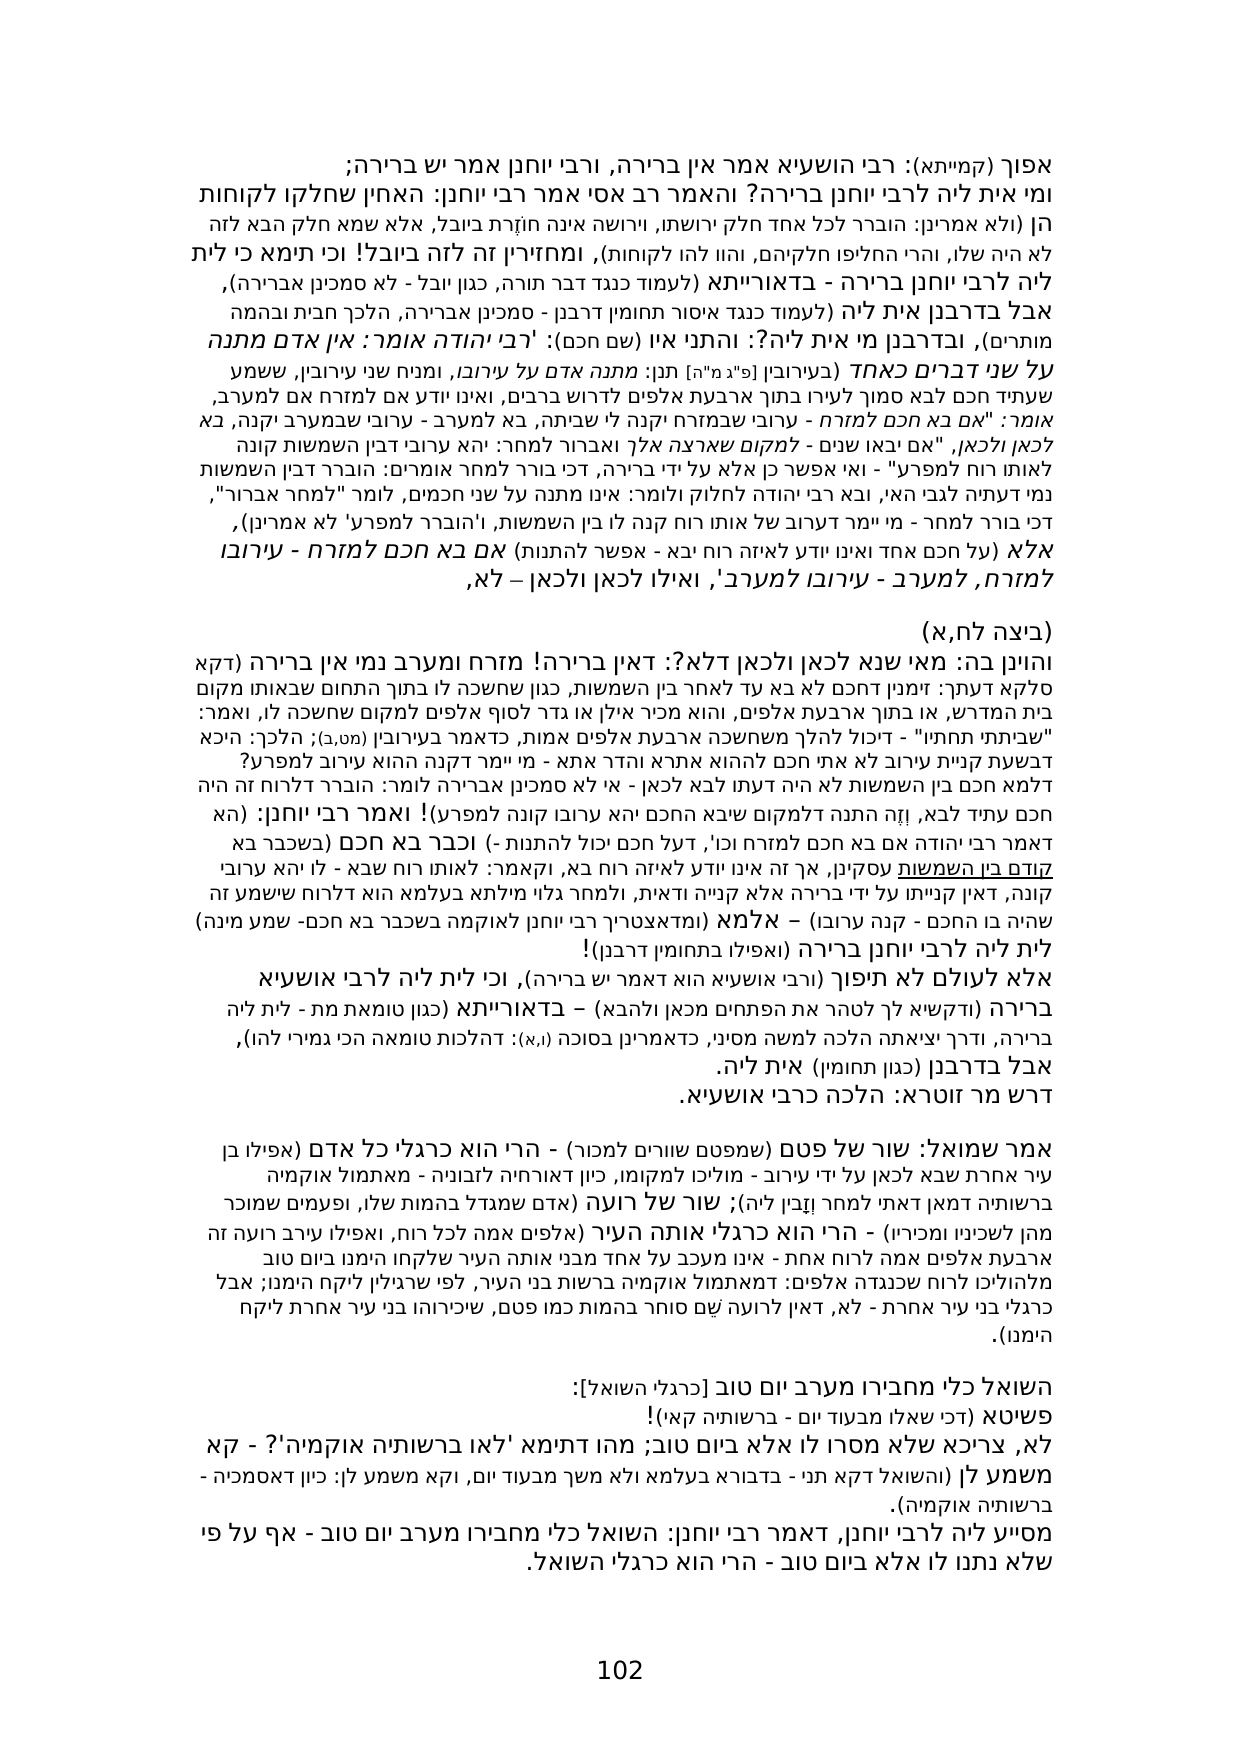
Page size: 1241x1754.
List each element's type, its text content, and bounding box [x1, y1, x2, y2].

text פשיטא (דכי שאלו מבעוד יום - ברשותיה קאי)! [187, 1401, 1053, 1431]
text מסייע ליה לרבי יוחנן, דאמר רבי יוחנן: השואל כלי מחבירו מערב יום טוב - אף על פי שלא נתנו לו אלא ביום טוב - הרי הוא כרגלי השואל. [187, 1518, 1053, 1577]
text השואל כלי מחבירו מערב יום טוב [כרגלי השואל]: [187, 1372, 1053, 1401]
text והוינן בה: מאי שנא לכאן ולכאן דלא?: דאין ברירה! מזרח ומערב נמי אין ברירה (דקא סלקא דעתך: זימנין דחכם לא בא עד לאחר בין השמשות, כגון שחשכה לו בתוך התחום שבאותו מקום בית המדרש, או בתוך ארבעת אלפים, והוא מכיר אילן או גדר לסוף אלפים למקום שחשכה לו, ואמר: "שביתתי תחתיו" - דיכול להלך משחשכה ארבעת אלפים אמות, כדאמר בעירובין (מט,ב); הלכך: היכא דבשעת קניית עירוב לא אתי חכם לההוא אתרא והדר אתא - מי יימר דקנה ההוא עירוב למפרע? דלמא חכם בין השמשות לא היה דעתו לבא לכאן - אי לא סמכינן אברירה לומר: הוברר דלרוח זה היה חכם עתיד לבא, וְזֶה התנה דלמקום שיבא החכם יהא ערובו קונה למפרע)! ואמר רבי יוחנן: (הא דאמר רבי יהודה אם בא חכם למזרח וכו', דעל חכם יכול להתנות -) וכבר בא חכם (בשכבר בא קודם בין השמשות עסקינן, אך זה אינו יודע לאיזה רוח בא, וקאמר: לאותו רוח שבא - לו יהא ערובי קונה, דאין קנייתו על ידי ברירה אלא קנייה ודאית, ולמחר גלוי מילתא בעלמא הוא דלרוח שישמע זה שהיה בו החכם - קנה ערובו) – אלמא (ומדאצטריך רבי יוחנן לאוקמה בשכבר בא חכם- שמע מינה) לית ליה לרבי יוחנן ברירה (ואפילו בתחומין דרבנן)! [187, 647, 1053, 964]
text לא, צריכא שלא מסרו לו אלא ביום טוב; מהו דתימא 'לאו ברשותיה אוקמיה'? - קא משמע לן (והשואל דקא תני - בדבורא בעלמא ולא משך מבעוד יום, וקא משמע לן: כיון דאסמכיה - ברשותיה אוקמיה). [187, 1431, 1053, 1518]
text דרש מר זוטרא: הלכה כרבי אושעיא. [187, 1081, 1053, 1110]
text (ביצה לח,א) [187, 618, 1053, 647]
text ומי אית ליה לרבי יוחנן ברירה? והאמר רב אסי אמר רבי יוחנן: האחין שחלקו לקוחות הן (ולא אמרינן: הוברר לכל אחד חלק ירושתו, וירושה אינה חוֹזֶרת ביובל, אלא שמא חלק הבא לזה לא היה שלו, והרי החליפו חלקיהם, והוו להו לקוחות), ומחזירין זה לזה ביובל! וכי תימא כי לית ליה לרבי יוחנן ברירה - בדאורייתא (לעמוד כנגד דבר תורה, כגון יובל - לא סמכינן אברירה), אבל בדרבנן אית ליה (לעמוד כנגד איסור תחומין דרבנן - סמכינן אברירה, הלכך חבית ובהמה מותרים), ובדרבנן מי אית ליה?: והתני איו (שם חכם): 'רבי יהודה אומר: אין אדם מתנה על שני דברים כאחד (בעירובין [פ"ג מ"ה] תנן: מתנה אדם על עירובו, ומניח שני עירובין, ששמע שעתיד חכם לבא סמוך לעירו בתוך ארבעת אלפים לדרוש ברבים, ואינו יודע אם למזרח אם למערב, אומר: "אם בא חכם למזרח - ערובי שבמזרח יקנה לי שביתה, בא למערב - ערובי שבמערב יקנה, בא לכאן ולכאן, "אם יבאו שנים - למקום שארצה אלך ואברור למחר: יהא ערובי דבין השמשות קונה לאותו רוח למפרע" - ואי אפשר כן אלא על ידי ברירה, דכי בורר למחר אומרים: הוברר דבין השמשות נמי דעתיה לגבי האי, ובא רבי יהודה לחלוק ולומר: אינו מתנה על שני חכמים, לומר "למחר אברור", דכי בורר למחר - מי יימר דערוב של אותו רוח קנה לו בין השמשות, ו'הוברר למפרע' לא אמרינן), אלא (על חכם אחד ואינו יודע לאיזה רוח יבא - אפשר להתנות) אם בא חכם למזרח - עירובו למזרח, למערב - עירובו למערב', ואילו לכאן ולכאן – לא, [187, 179, 1053, 593]
text אלא לעולם לא תיפוך (ורבי אושעיא הוא דאמר יש ברירה), וכי לית ליה לרבי אושעיא ברירה (ודקשיא לך לטהר את הפתחים מכאן ולהבא) – בדאורייתא (כגון טומאת מת - לית ליה ברירה, ודרך יציאתה הלכה למשה מסיני, כדאמרינן בסוכה (ו,א): דהלכות טומאה הכי גמירי להו), אבל בדרבנן (כגון תחומין) אית ליה. [187, 964, 1053, 1081]
text אמר שמואל: שור של פטם (שמפטם שוורים למכור) - הרי הוא כרגלי כל אדם (אפילו בן עיר אחרת שבא לכאן על ידי עירוב - מוליכו למקומו, כיון דאורחיה לזבוניה - מאתמול אוקמיה ברשותיה דמאן דאתי למחר וְזָבין ליה); שור של רועה (אדם שמגדל בהמות שלו, ופעמים שמוכר מהן לשכיניו ומכיריו) - הרי הוא כרגלי אותה העיר (אלפים אמה לכל רוח, ואפילו עירב רועה זה ארבעת אלפים אמה לרוח אחת - אינו מעכב על אחד מבני אותה העיר שלקחו הימנו ביום טוב מלהוליכו לרוח שכנגדה אלפים: דמאתמול אוקמיה ברשות בני העיר, לפי שרגילין ליקח הימנו; אבל כרגלי בני עיר אחרת - לא, דאין לרועה שֵׁם סוחר בהמות כמו פטם, שיכירוהו בני עיר אחרת ליקח הימנו). [187, 1134, 1053, 1348]
text אפוך (קמייתא): רבי הושעיא אמר אין ברירה, ורבי יוחנן אמר יש ברירה; [187, 150, 1053, 179]
